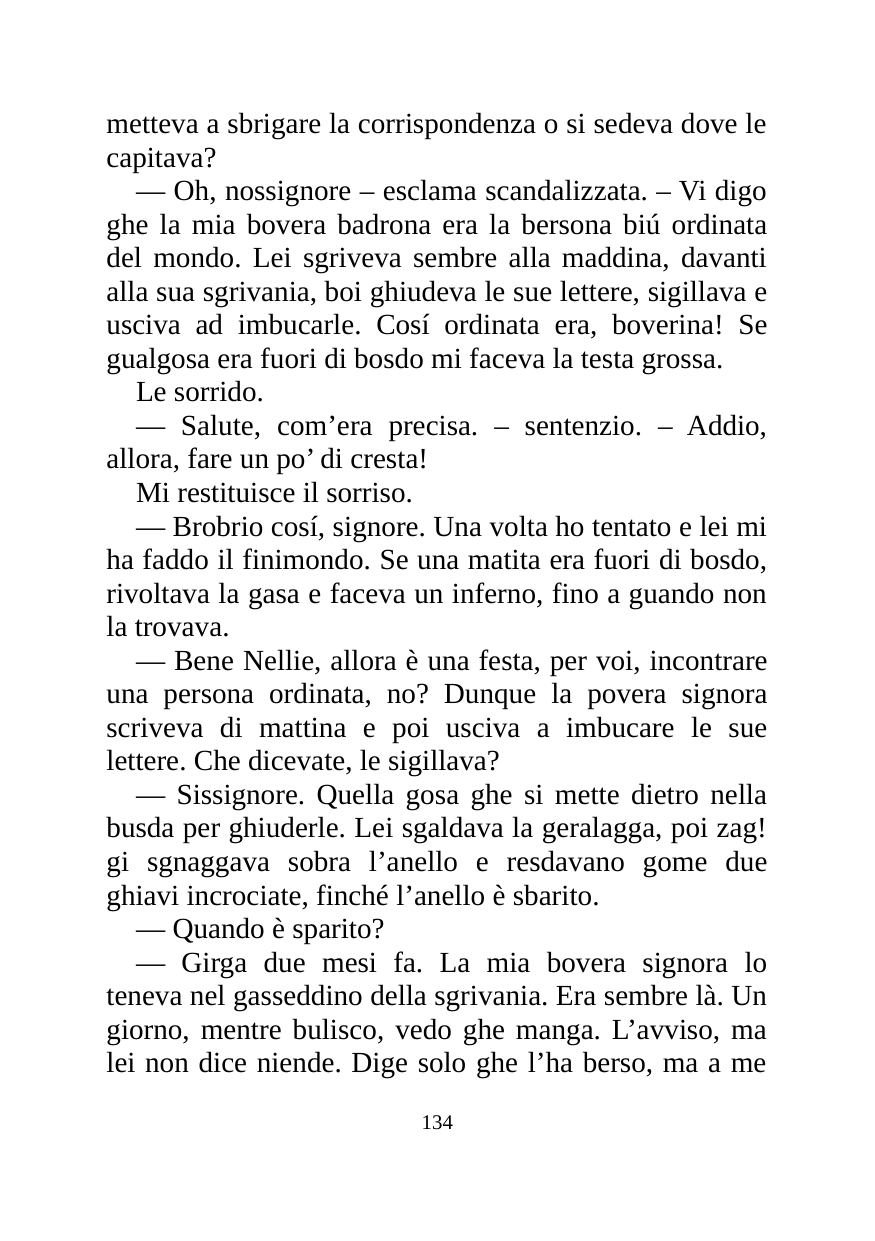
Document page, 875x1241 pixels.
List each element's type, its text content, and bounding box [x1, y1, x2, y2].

text Le sorrido. [106, 374, 768, 408]
text — Salute, com’era precisa. – sentenzio. – Addio, allora, fare un po’ di cresta! [106, 408, 768, 475]
text — Bene Nellie, allora è una festa, per voi, incontrare una persona ordinata, no? Dunque la povera signora scriveva di mattina e poi usciva a imbucare le sue lettere. Che dicevate, le sigillava? [106, 643, 768, 777]
text — Brobrio cosí, signore. Una volta ho tentato e lei mi ha faddo il finimondo. Se una matita era fuori di bosdo, rivoltava la gasa e faceva un inferno, fino a guando non la trovava. [106, 509, 768, 643]
text — Oh, nossignore – esclama scandalizzata. – Vi digo ghe la mia bovera badrona era la bersona biú ordinata del mondo. Lei sgriveva sembre alla maddina, davanti alla sua sgrivania, boi ghiudeva le sue lettere, sigillava e usciva ad imbucarle. Cosí ordinata era, boverina! Se gualgosa era fuori di bosdo mi faceva la testa grossa. [106, 173, 768, 374]
text — Sissignore. Quella gosa ghe si mette dietro nella busda per ghiuderle. Lei sgaldava la geralagga, poi zag! gi sgnaggava sobra l’anello e resdavano gome due ghiavi incrociate, finché l’anello è sbarito. [106, 777, 768, 911]
text Mi restituisce il sorriso. [106, 475, 768, 509]
text — Quando è sparito? [106, 911, 768, 945]
text — Girga due mesi fa. La mia bovera signora lo teneva nel gasseddino della sgrivania. Era sembre là. Un giorno, mentre bulisco, vedo ghe manga. L’avviso, ma lei non dice niende. Dige solo ghe l’ha berso, ma a me [106, 945, 768, 1079]
text metteva a sbrigare la corrispondenza o si sedeva dove le capitava? [106, 106, 768, 173]
